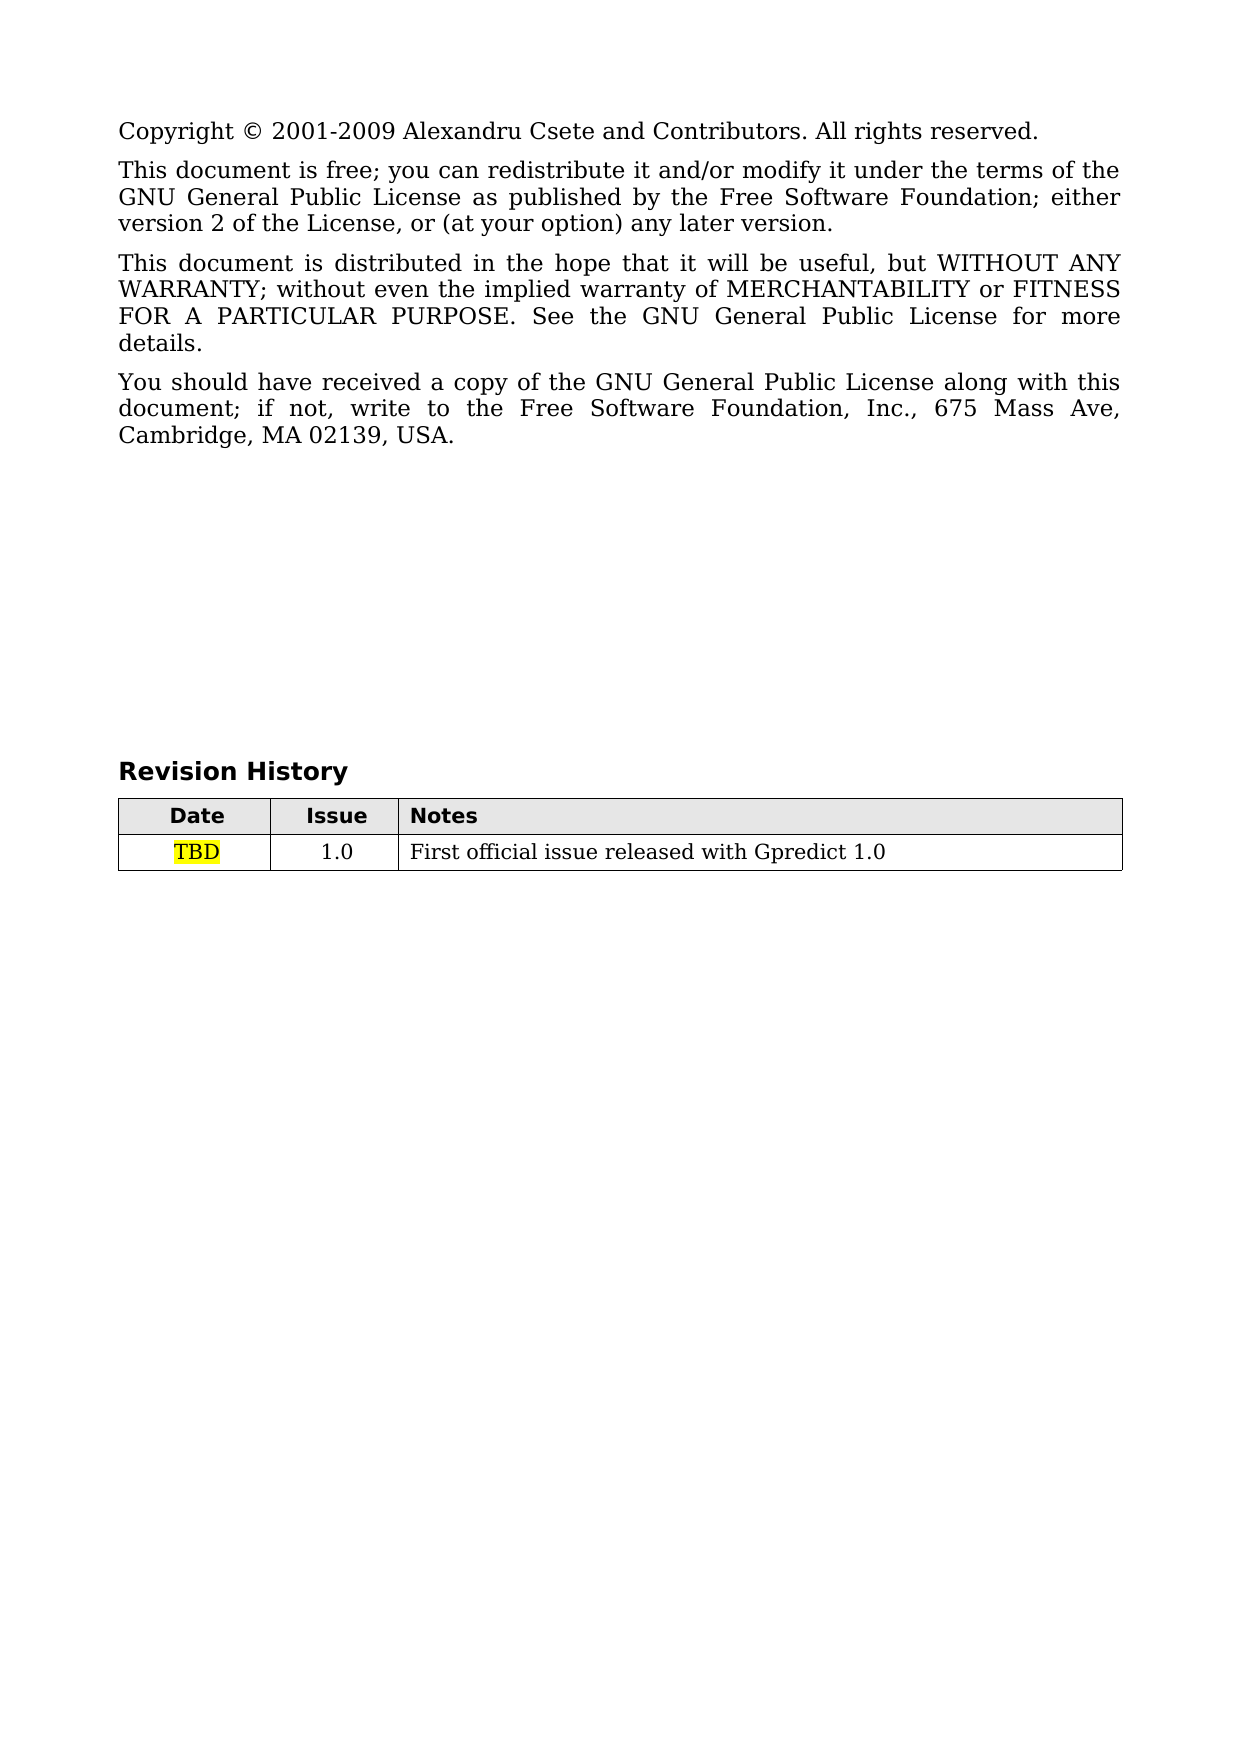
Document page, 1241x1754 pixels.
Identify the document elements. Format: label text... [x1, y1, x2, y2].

text This document is distributed in the hope that it will be useful, but WITHOUT ANY WARRANTY; without even the implied warranty of MERCHANTABILITY or FITNESS FOR A PARTICULAR PURPOSE. See the GNU General Public License for more details. [118, 250, 1122, 356]
table_header Issue [271, 799, 398, 834]
text This document is free; you can redistribute it and/or modify it under the terms of the GNU General Public License as published by the Free Software Foundation; either version 2 of the License, or (at your option) any later version. [118, 157, 1122, 237]
table_cell TBD [119, 835, 270, 870]
table_cell First official issue released with Gpredict 1.0 [399, 835, 1122, 870]
table_header Date [119, 799, 270, 834]
table_cell 1.0 [271, 835, 398, 870]
table_header Notes [399, 799, 1122, 834]
text You should have received a copy of the GNU General Public License along with this document; if not, write to the Free Software Foundation, Inc., 675 Mass Ave, Cambridge, MA 02139, USA. [118, 369, 1122, 449]
text Copyright © 2001-2009 Alexandru Csete and Contributors. All rights reserved. [118, 118, 1122, 145]
text Revision History [118, 757, 1122, 786]
